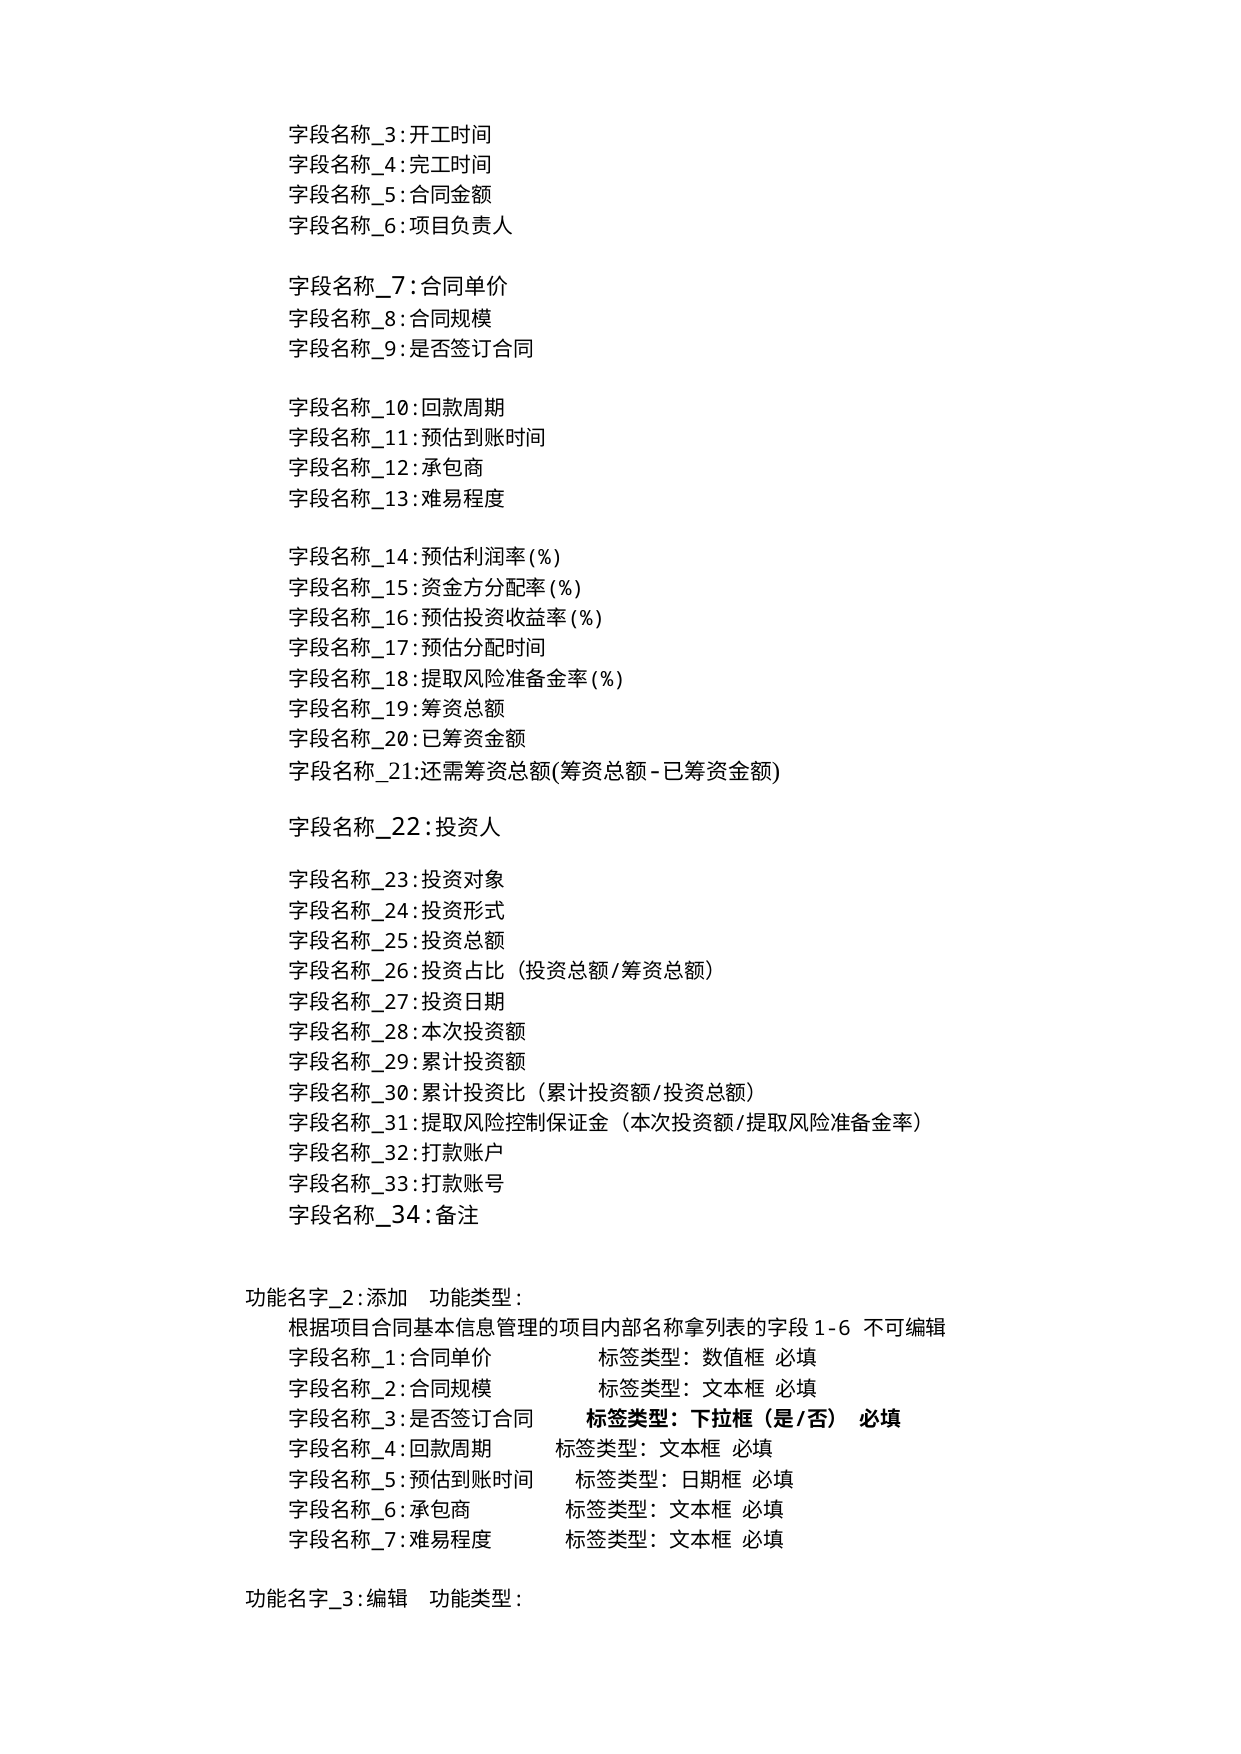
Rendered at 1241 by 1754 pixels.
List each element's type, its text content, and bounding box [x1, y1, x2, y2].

text 字段名称_26:投资占比（投资总额/筹资总额） [118, 954, 1122, 985]
text 字段名称_13:难易程度 [118, 482, 1122, 512]
text 字段名称_11:预估到账时间 [118, 421, 1122, 452]
text 字段名称_1:合同单价 标签类型：数值框 必填 [118, 1342, 1122, 1372]
text 根据项目合同基本信息管理的项目内部名称拿列表的字段1-6 不可编辑 [118, 1311, 1122, 1342]
text 字段名称_34:备注 [118, 1197, 1122, 1231]
text 字段名称_29:累计投资额 [118, 1046, 1122, 1076]
text 字段名称_33:打款账号 [118, 1167, 1122, 1197]
text 字段名称_22:投资人 [118, 808, 1122, 842]
text 字段名称_27:投资日期 [118, 985, 1122, 1015]
text 字段名称_19:筹资总额 [118, 692, 1122, 722]
text 字段名称_10:回款周期 [118, 391, 1122, 421]
text 字段名称_23:投资对象 [118, 864, 1122, 894]
text 字段名称_21:还需筹资总额(筹资总额-已筹资金额) [118, 753, 1122, 787]
text 字段名称_24:投资形式 [118, 894, 1122, 924]
text 字段名称_9:是否签订合同 [118, 332, 1122, 362]
text 字段名称_16:预估投资收益率(%) [118, 601, 1122, 632]
text 字段名称_6:项目负责人 [118, 209, 1122, 239]
text 字段名称_8:合同规模 [118, 302, 1122, 332]
text 字段名称_15:资金方分配率(%) [118, 571, 1122, 601]
text 字段名称_30:累计投资比（累计投资额/投资总额） [118, 1076, 1122, 1106]
text 字段名称_7:合同单价 [118, 268, 1122, 302]
text 字段名称_31:提取风险控制保证金（本次投资额/提取风险准备金率） [118, 1106, 1122, 1136]
text 字段名称_25:投资总额 [118, 924, 1122, 954]
text 字段名称_7:难易程度 标签类型：文本框 必填 [118, 1523, 1122, 1554]
text 字段名称_2:合同规模 标签类型：文本框 必填 [118, 1372, 1122, 1402]
text 字段名称_14:预估利润率(%) [118, 541, 1122, 571]
text 字段名称_5:预估到账时间 标签类型：日期框 必填 [118, 1463, 1122, 1493]
text 字段名称_18:提取风险准备金率(%) [118, 662, 1122, 692]
text 字段名称_3:是否签订合同 标签类型：下拉框（是/否） 必填 [118, 1402, 1122, 1432]
text 字段名称_12:承包商 [118, 452, 1122, 482]
text 字段名称_17:预估分配时间 [118, 632, 1122, 662]
text 字段名称_28:本次投资额 [118, 1015, 1122, 1046]
text 字段名称_4:回款周期 标签类型：文本框 必填 [118, 1432, 1122, 1463]
text 字段名称_5:合同金额 [118, 179, 1122, 209]
text 字段名称_6:承包商 标签类型：文本框 必填 [118, 1493, 1122, 1523]
text 字段名称_20:已筹资金额 [118, 722, 1122, 753]
text 功能名字_3:编辑 功能类型: [118, 1582, 1122, 1612]
text 字段名称_4:完工时间 [118, 148, 1122, 179]
text 字段名称_3:开工时间 [118, 118, 1122, 148]
text 功能名字_2:添加 功能类型: [118, 1281, 1122, 1311]
text 字段名称_32:打款账户 [118, 1136, 1122, 1167]
